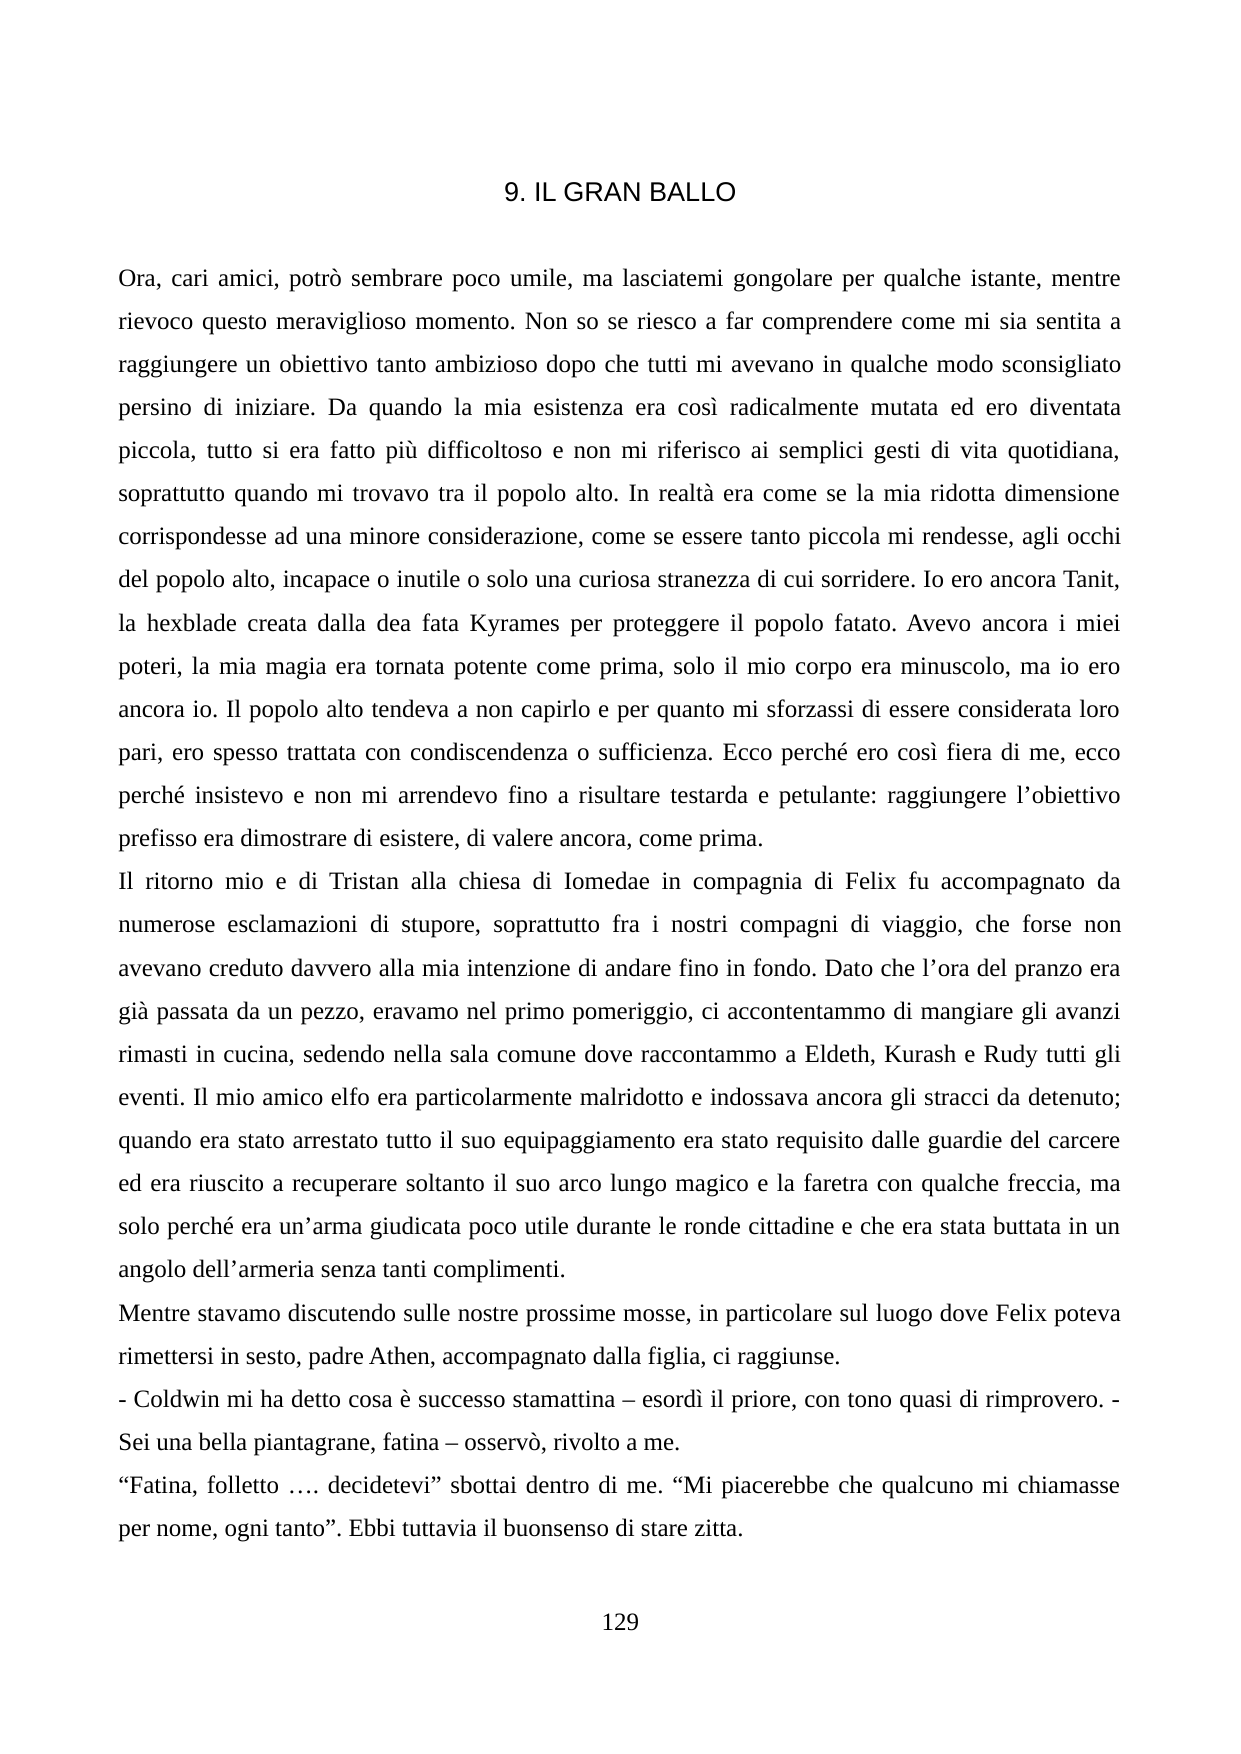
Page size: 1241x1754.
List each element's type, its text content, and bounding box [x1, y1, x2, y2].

subtitle 9. IL GRAN BALLO [118, 176, 1122, 207]
text Mentre stavamo discutendo sulle nostre prossime mosse, in particolare sul luogo dove Felix poteva rimettersi in sesto, padre Athen, accompagnato dalla figlia, ci raggiunse. [118, 1298, 1122, 1369]
text Il ritorno mio e di Tristan alla chiesa di Iomedae in compagnia di Felix fu accompagnato da numerose esclamazioni di stupore, soprattutto fra i nostri compagni di viaggio, che forse non avevano creduto davvero alla mia intenzione di andare fino in fondo. Dato che l’ora del pranzo era già passata da un pezzo, eravamo nel primo pomeriggio, ci accontentammo di mangiare gli avanzi rimasti in cucina, sedendo nella sala comune dove raccontammo a Eldeth, Kurash e Rudy tutti gli eventi. Il mio amico elfo era particolarmente malridotto e indossava ancora gli stracci da detenuto; quando era stato arrestato tutto il suo equipaggiamento era stato requisito dalle guardie del carcere ed era riuscito a recuperare soltanto il suo arco lungo magico e la faretra con qualche freccia, ma solo perché era un’arma giudicata poco utile durante le ronde cittadine e che era stata buttata in un angolo dell’armeria senza tanti complimenti. [118, 866, 1122, 1283]
text - Coldwin mi ha detto cosa è successo stamattina – esordì il priore, con tono quasi di rimprovero. - Sei una bella piantagrane, fatina – osservò, rivolto a me. [118, 1384, 1122, 1456]
text Ora, cari amici, potrò sembrare poco umile, ma lasciatemi gongolare per qualche istante, mentre rievoco questo meraviglioso momento. Non so se riesco a far comprendere come mi sia sentita a raggiungere un obiettivo tanto ambizioso dopo che tutti mi avevano in qualche modo sconsigliato persino di iniziare. Da quando la mia esistenza era così radicalmente mutata ed ero diventata piccola, tutto si era fatto più difficoltoso e non mi riferisco ai semplici gesti di vita quotidiana, soprattutto quando mi trovavo tra il popolo alto. In realtà era come se la mia ridotta dimensione corrispondesse ad una minore considerazione, come se essere tanto piccola mi rendesse, agli occhi del popolo alto, incapace o inutile o solo una curiosa stranezza di cui sorridere. Io ero ancora Tanit, la hexblade creata dalla dea fata Kyrames per proteggere il popolo fatato. Avevo ancora i miei poteri, la mia magia era tornata potente come prima, solo il mio corpo era minuscolo, ma io ero ancora io. Il popolo alto tendeva a non capirlo e per quanto mi sforzassi di essere considerata loro pari, ero spesso trattata con condiscendenza o sufficienza. Ecco perché ero così fiera di me, ecco perché insistevo e non mi arrendevo fino a risultare testarda e petulante: raggiungere l’obiettivo prefisso era dimostrare di esistere, di valere ancora, come prima. [118, 263, 1122, 852]
text “Fatina, folletto …. decidetevi” sbottai dentro di me. “Mi piacerebbe che qualcuno mi chiamasse per nome, ogni tanto”. Ebbi tuttavia il buonsenso di stare zitta. [118, 1470, 1122, 1542]
